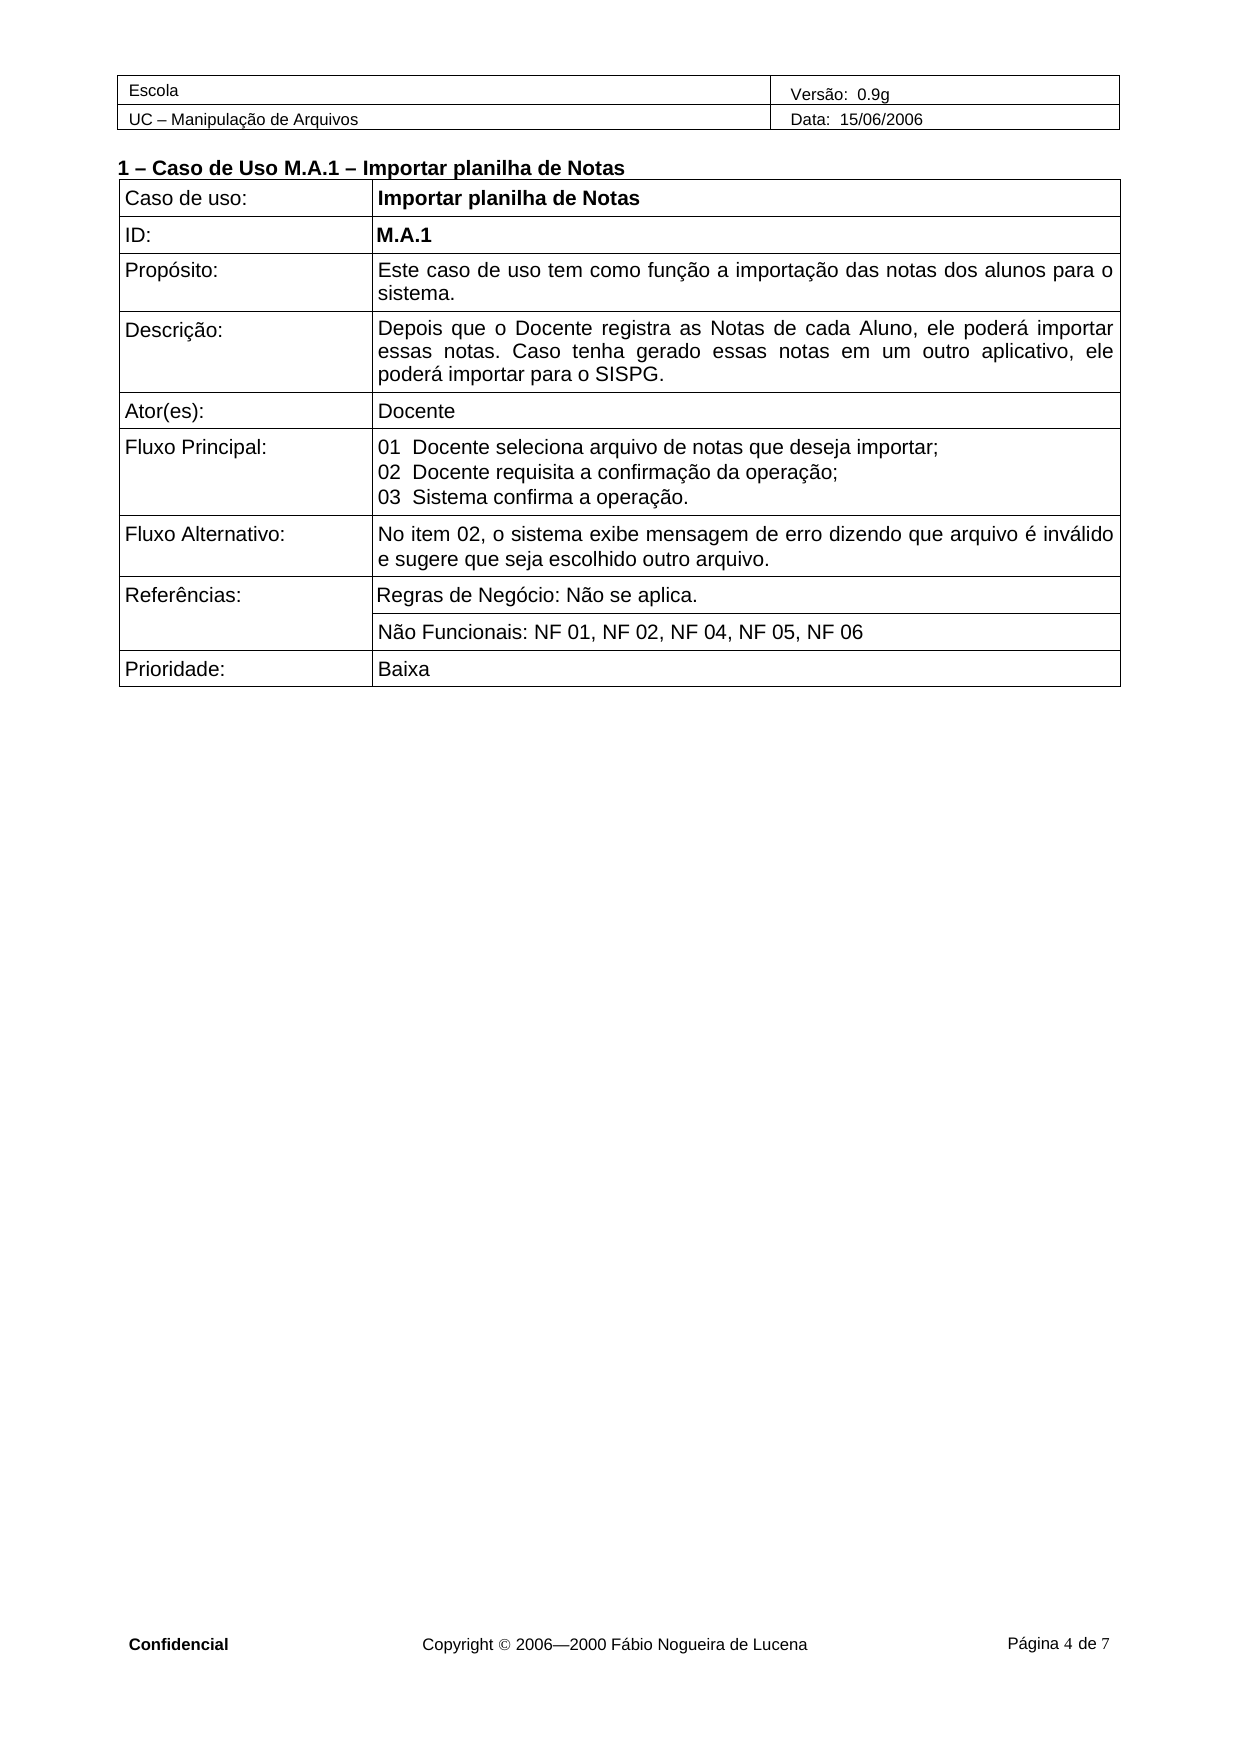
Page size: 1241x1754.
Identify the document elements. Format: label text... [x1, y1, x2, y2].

table_cell Depois que o Docente registra as Notas de cada Aluno, ele poderá importar essas notas. Caso tenha gerado essas notas em um outro aplicativo, ele poderá importar para o SISPG. [373, 312, 1120, 392]
table_header Caso de uso: [120, 180, 372, 216]
table_cell Fluxo Principal: [120, 429, 372, 515]
table_cell 01 Docente seleciona arquivo de notas que deseja importar; 02 Docente requisita a confirmação da operação; 03 Sistema confirma a operação. [373, 429, 1120, 515]
table_cell Docente [373, 393, 1120, 428]
table_cell Não Funcionais: NF 01, NF 02, NF 04, NF 05, NF 06 [373, 614, 1120, 649]
table_cell Baixa [373, 651, 1120, 686]
table_cell M.A.1 [373, 217, 1120, 252]
table_cell Ator(es): [120, 393, 372, 428]
table_cell Fluxo Alternativo: [120, 516, 372, 576]
table_cell Propósito: [120, 254, 372, 311]
table_cell Descrição: [120, 312, 372, 392]
text 1 – Caso de Uso M.A.1 – Importar planilha de Notas [117, 154, 1120, 179]
table_cell Este caso de uso tem como função a importação das notas dos alunos para o sistema. [373, 254, 1120, 311]
table_cell Prioridade: [120, 651, 372, 686]
table_header Regras de Negócio: Não se aplica. [373, 577, 1120, 613]
table_cell Referências: [120, 577, 372, 649]
table_cell ID: [120, 217, 372, 252]
table_cell No item 02, o sistema exibe mensagem de erro dizendo que arquivo é inválido e sugere que seja escolhido outro arquivo. [373, 516, 1120, 576]
table_header Importar planilha de Notas [373, 180, 1120, 216]
